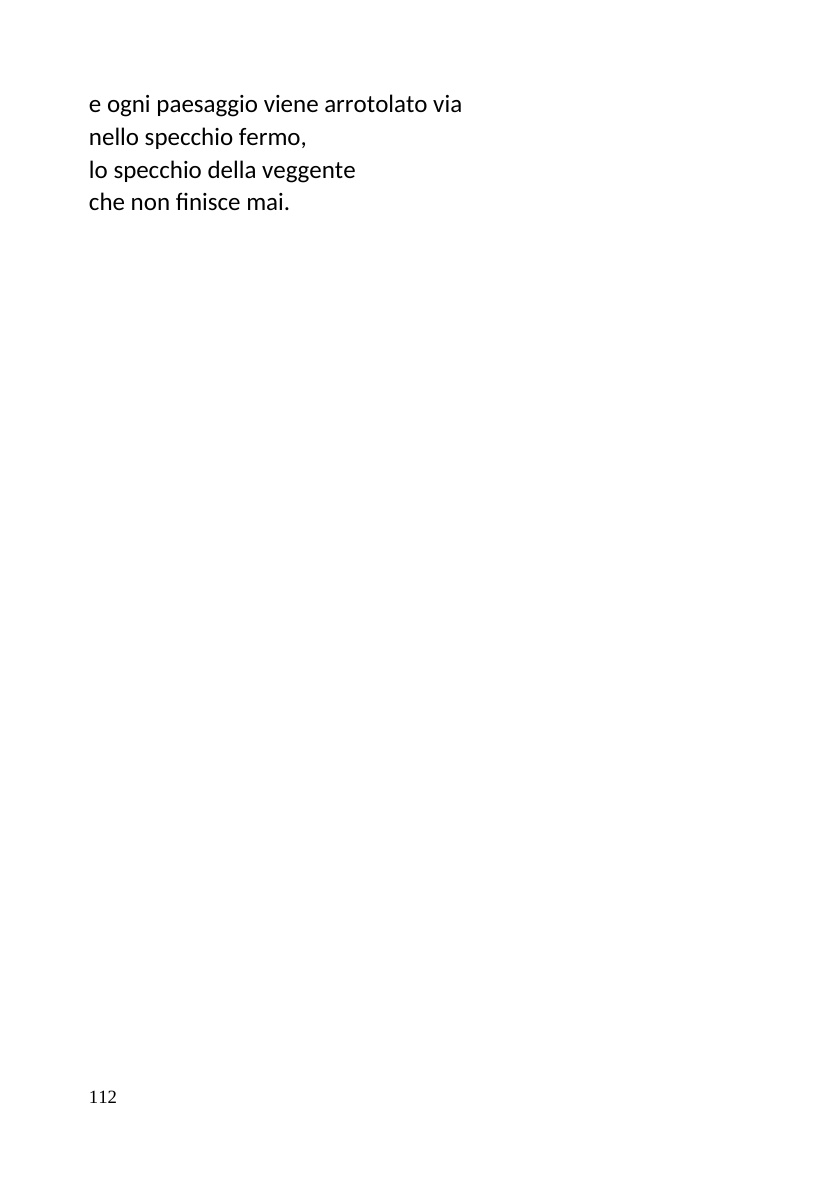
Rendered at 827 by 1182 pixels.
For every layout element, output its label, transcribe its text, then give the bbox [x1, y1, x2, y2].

text lo specchio della veggente [89, 154, 738, 184]
text che non finisce mai. [89, 186, 738, 217]
text e ogni paesaggio viene arrotolato via [89, 89, 738, 119]
text nello specchio fermo, [89, 121, 738, 152]
